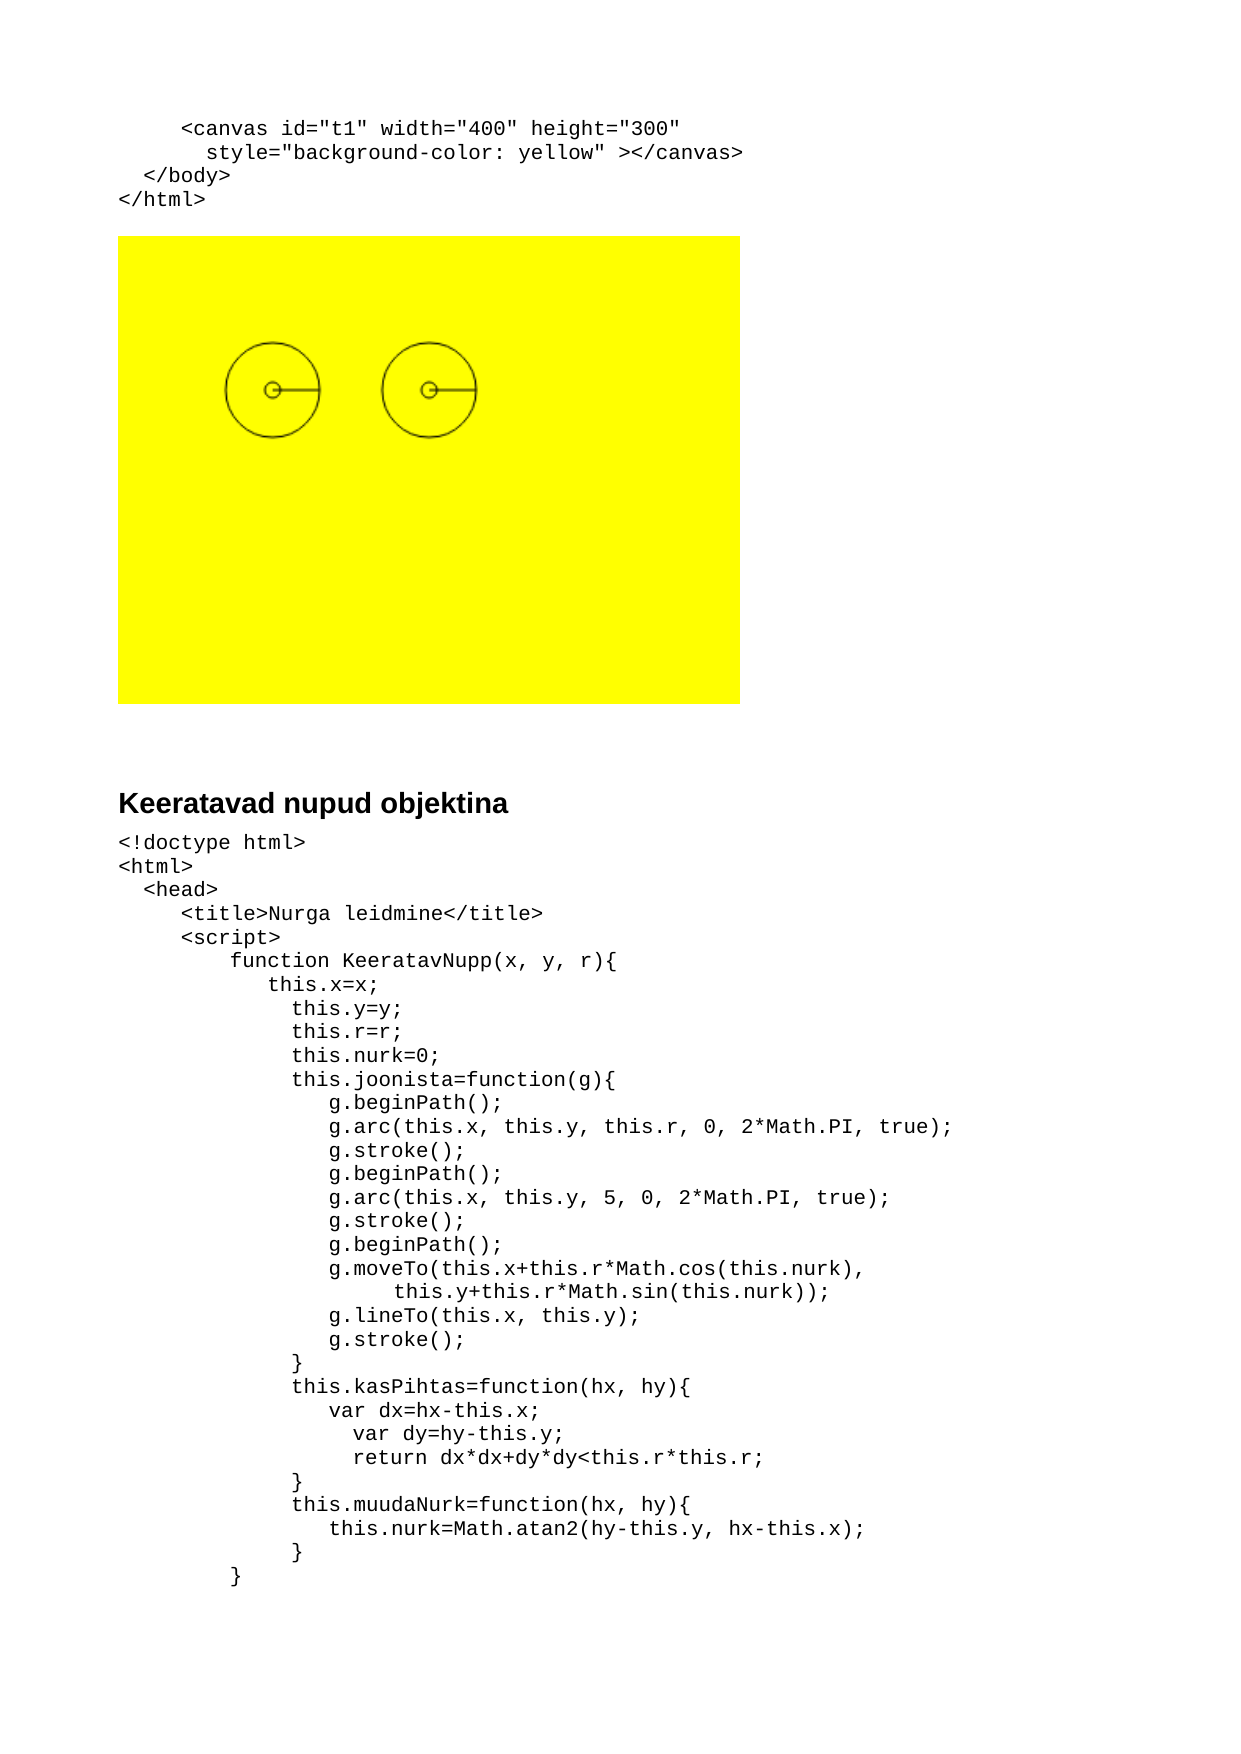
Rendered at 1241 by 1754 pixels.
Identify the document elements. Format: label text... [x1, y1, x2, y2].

text g.arc(this.x, this.y, 5, 0, 2*Math.PI, true); [118, 1187, 1122, 1211]
text <title>Nurga leidmine</title> [118, 903, 1122, 927]
text function KeeratavNupp(x, y, r){ [118, 950, 1122, 974]
text <script> [118, 927, 1122, 950]
text this.muudaNurk=function(hx, hy){ [118, 1494, 1122, 1518]
text this.x=x; [118, 974, 1122, 998]
text this.y=y; [118, 998, 1122, 1021]
text this.joonista=function(g){ [118, 1069, 1122, 1092]
text } [118, 1542, 1122, 1565]
text <!doctype html> [118, 832, 1122, 856]
text g.arc(this.x, this.y, this.r, 0, 2*Math.PI, true); [118, 1116, 1122, 1139]
text g.beginPath(); [118, 1092, 1122, 1116]
text this.y+this.r*Math.sin(this.nurk)); [118, 1281, 1122, 1305]
text var dy=hy-this.y; [118, 1423, 1122, 1447]
text </html> [118, 189, 1122, 213]
text this.kasPihtas=function(hx, hy){ [118, 1376, 1122, 1400]
text g.moveTo(this.x+this.r*Math.cos(this.nurk), [118, 1258, 1122, 1281]
text g.beginPath(); [118, 1234, 1122, 1258]
text } [118, 1471, 1122, 1494]
text g.stroke(); [118, 1329, 1122, 1352]
text return dx*dx+dy*dy<this.r*this.r; [118, 1447, 1122, 1471]
text <html> [118, 856, 1122, 879]
text g.lineTo(this.x, this.y); [118, 1305, 1122, 1329]
text </body> [118, 165, 1122, 189]
text <head> [118, 879, 1122, 903]
text this.nurk=0; [118, 1045, 1122, 1069]
text g.stroke(); [118, 1139, 1122, 1163]
text style="background-color: yellow" ></canvas> [118, 142, 1122, 165]
text var dx=hx-this.x; [118, 1400, 1122, 1423]
text g.beginPath(); [118, 1163, 1122, 1187]
text g.stroke(); [118, 1211, 1122, 1234]
subtitle Keeratavad nupud objektina [118, 786, 1122, 820]
text <canvas id="t1" width="400" height="300" [118, 118, 1122, 142]
text this.r=r; [118, 1021, 1122, 1045]
text } [118, 1352, 1122, 1376]
text } [118, 1565, 1122, 1589]
text this.nurk=Math.atan2(hy-this.y, hx-this.x); [118, 1518, 1122, 1542]
